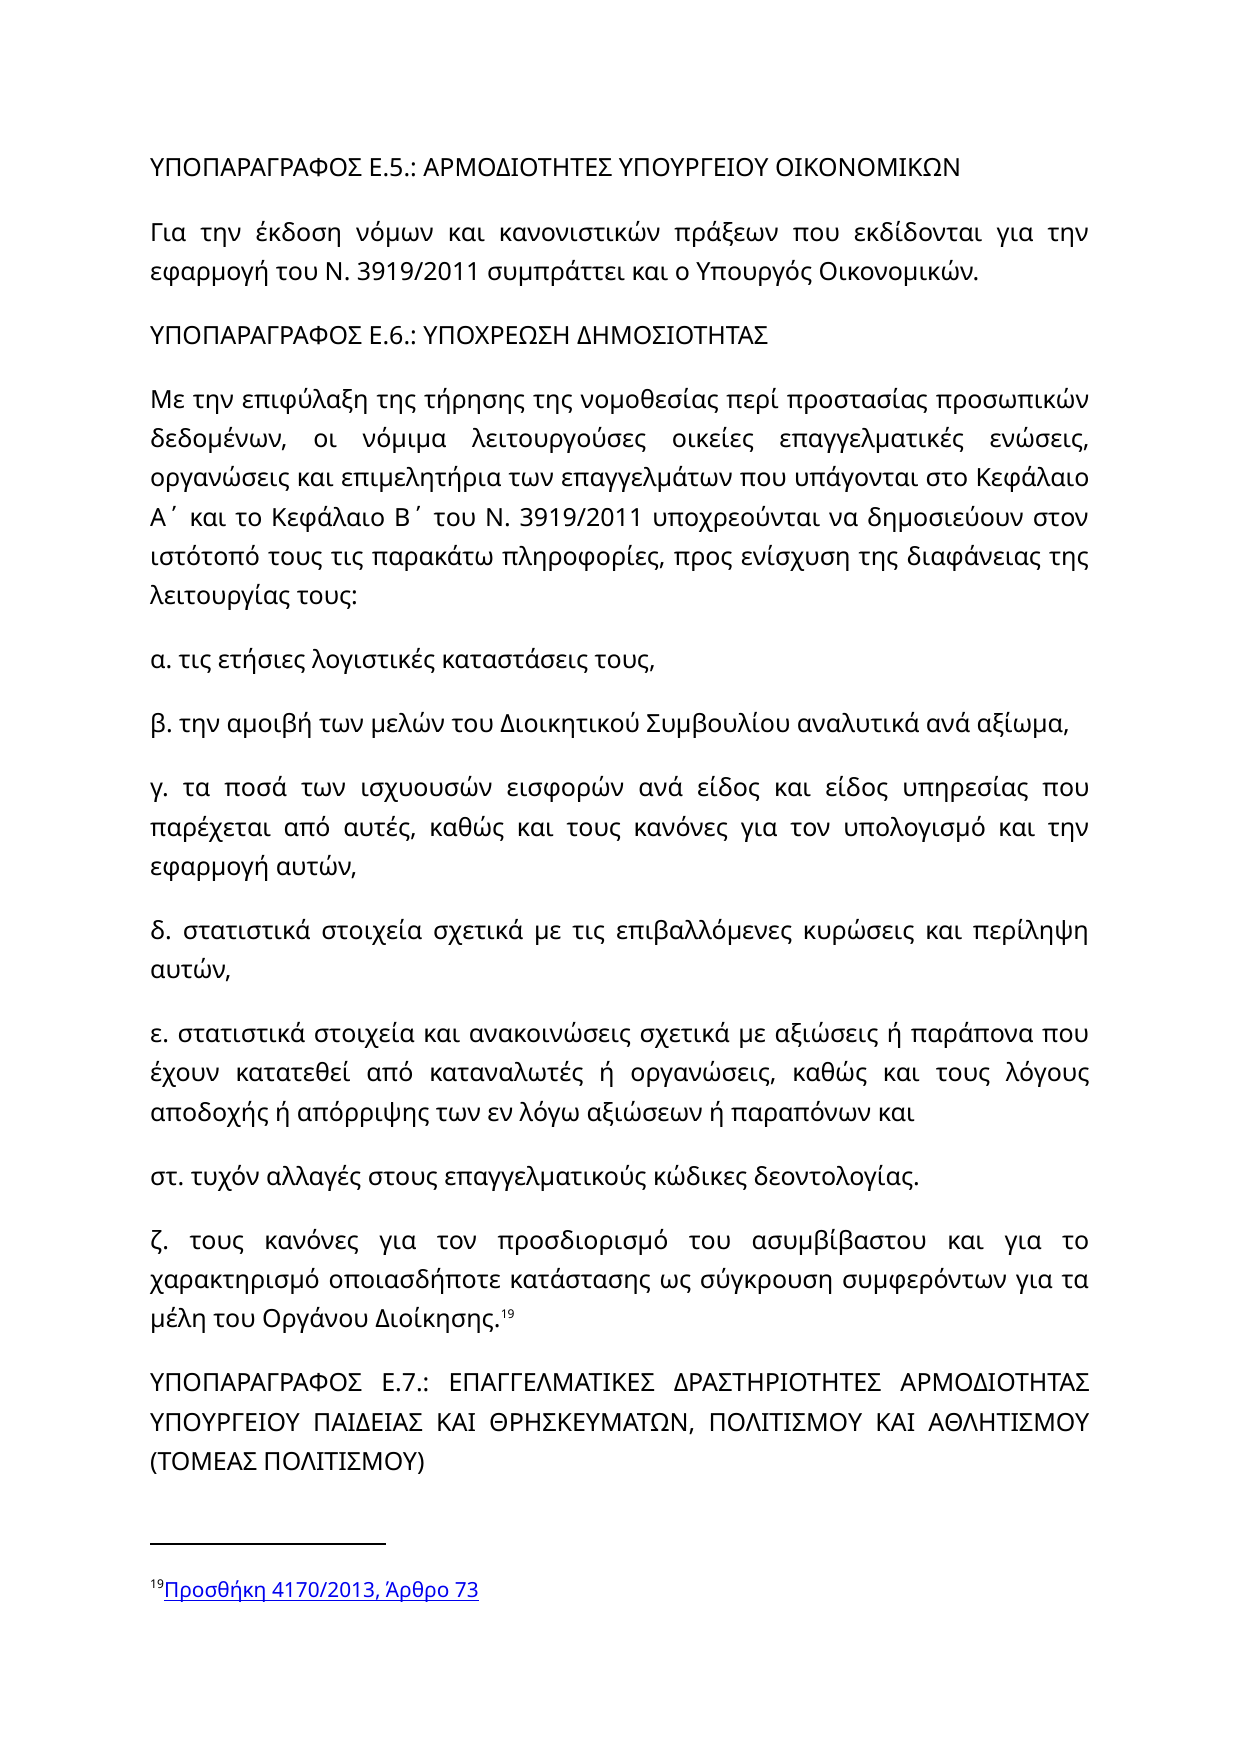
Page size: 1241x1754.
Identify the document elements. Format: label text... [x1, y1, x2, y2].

text β. την αμοιβή των μελών του Διοικητικού Συμβουλίου αναλυτικά ανά αξίωμα, [150, 706, 1090, 740]
text ε. στατιστικά στοιχεία και ανακοινώσεις σχετικά με αξιώσεις ή παράπονα που έχουν κατατεθεί από καταναλωτές ή οργανώσεις, καθώς και τους λόγους αποδοχής ή απόρριψης των εν λόγω αξιώσεων ή παραπόνων και [150, 1016, 1090, 1128]
text ΥΠΟΠΑΡΑΓΡΑΦΟΣ Ε.6.: ΥΠΟΧΡΕΩΣΗ ΔΗΜΟΣΙΟΤΗΤΑΣ [150, 317, 1090, 352]
text ΥΠΟΠΑΡΑΓΡΑΦΟΣ Ε.5.: ΑΡΜΟΔΙΟΤΗΤΕΣ ΥΠΟΥΡΓΕΙΟΥ ΟΙΚΟΝΟΜΙΚΩΝ [150, 150, 1090, 184]
text δ. στατιστικά στοιχεία σχετικά με τις επιβαλλόμενες κυρώσεις και περίληψη αυτών, [150, 912, 1090, 986]
text Για την έκδοση νόμων και κανονιστικών πράξεων που εκδίδονται για την εφαρμογή του Ν. 3919/2011 συμπράττει και ο Υπουργός Οικονομικών. [150, 214, 1090, 287]
text α. τις ετήσιες λογιστικές καταστάσεις τους, [150, 642, 1090, 676]
text Με την επιφύλαξη της τήρησης της νομοθεσίας περί προστασίας προσωπικών δεδομένων, οι νόμιμα λειτουργούσες οικείες επαγγελματικές ενώσεις, οργανώσεις και επιμελητήρια των επαγγελμάτων που υπάγονται στο Κεφάλαιο Α΄ και το Κεφάλαιο Β΄ του Ν. 3919/2011 υποχρεούνται να δημοσιεύουν στον ιστότοπό τους τις παρακάτω πληροφορίες, προς ενίσχυση της διαφάνειας της λειτουργίας τους: [150, 382, 1090, 612]
text στ. τυχόν αλλαγές στους επαγγελματικούς κώδικες δεοντολογίας. [150, 1158, 1090, 1192]
text ζ. τους κανόνες για τον προσδιορισμό του ασυμβίβαστου και για το χαρακτηρισμό οποιασδήποτε κατάστασης ως σύγκρουση συμφερόντων για τα μέλη του Οργάνου Διοίκησης. [150, 1222, 1090, 1335]
text ΥΠΟΠΑΡΑΓΡΑΦΟΣ Ε.7.: ΕΠΑΓΓΕΛΜΑΤΙΚΕΣ ΔΡΑΣΤΗΡΙΟΤΗΤΕΣ ΑΡΜΟΔΙΟΤΗΤΑΣ ΥΠΟΥΡΓΕΙΟΥ ΠΑΙΔΕΙΑΣ ΚΑΙ ΘΡΗΣΚΕΥΜΑΤΩΝ, ΠΟΛΙΤΙΣΜΟΥ ΚΑΙ ΑΘΛΗΤΙΣΜΟΥ (ΤΟΜΕΑΣ ΠΟΛΙΤΙΣΜΟΥ) [150, 1365, 1090, 1477]
text γ. τα ποσά των ισχυουσών εισφορών ανά είδος και είδος υπηρεσίας που παρέχεται από αυτές, καθώς και τους κανόνες για τον υπολογισμό και την εφαρμογή αυτών, [150, 770, 1090, 882]
text Προσθήκη 4170/2013, Άρθρο 73 [150, 1576, 1090, 1604]
